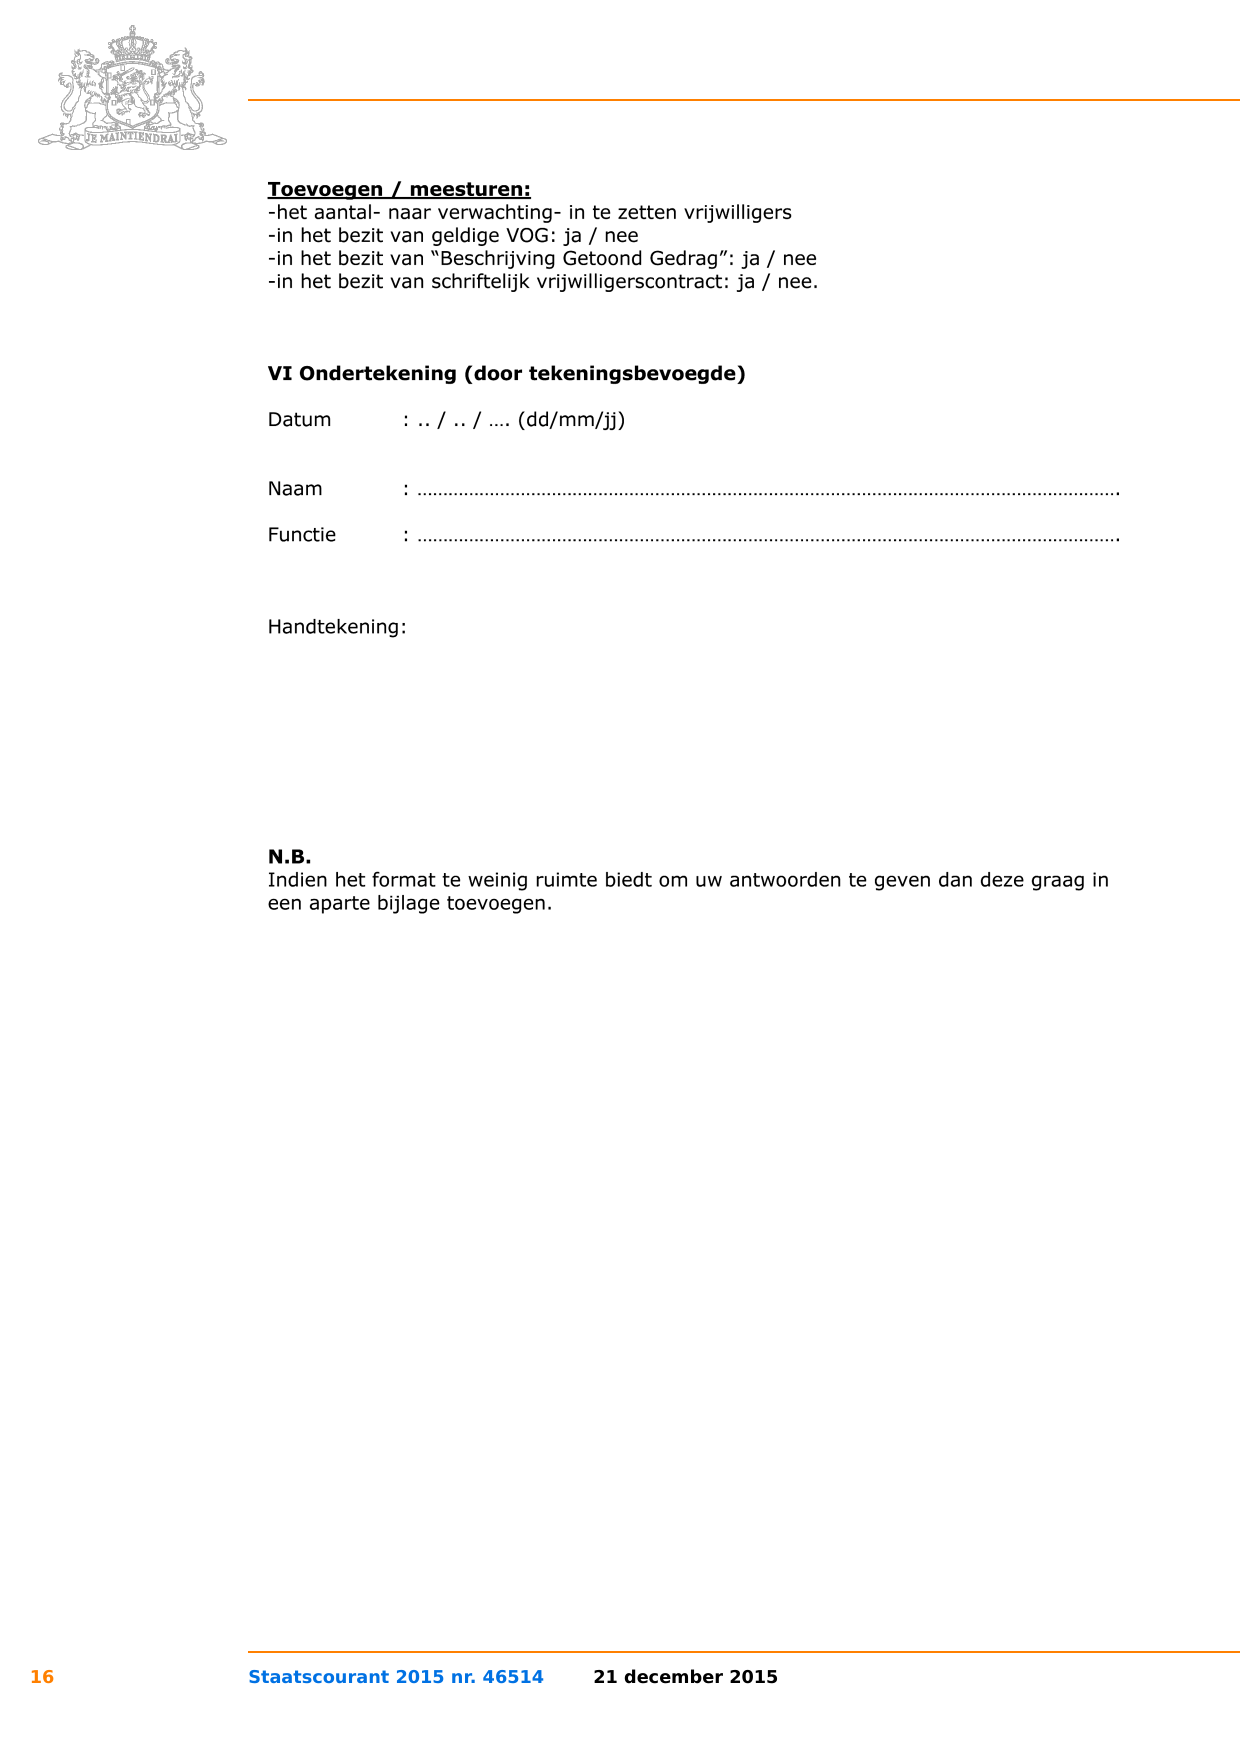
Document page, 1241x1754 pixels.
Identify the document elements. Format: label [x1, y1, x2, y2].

picture [38, 25, 227, 150]
picture [248, 151, 1134, 1510]
